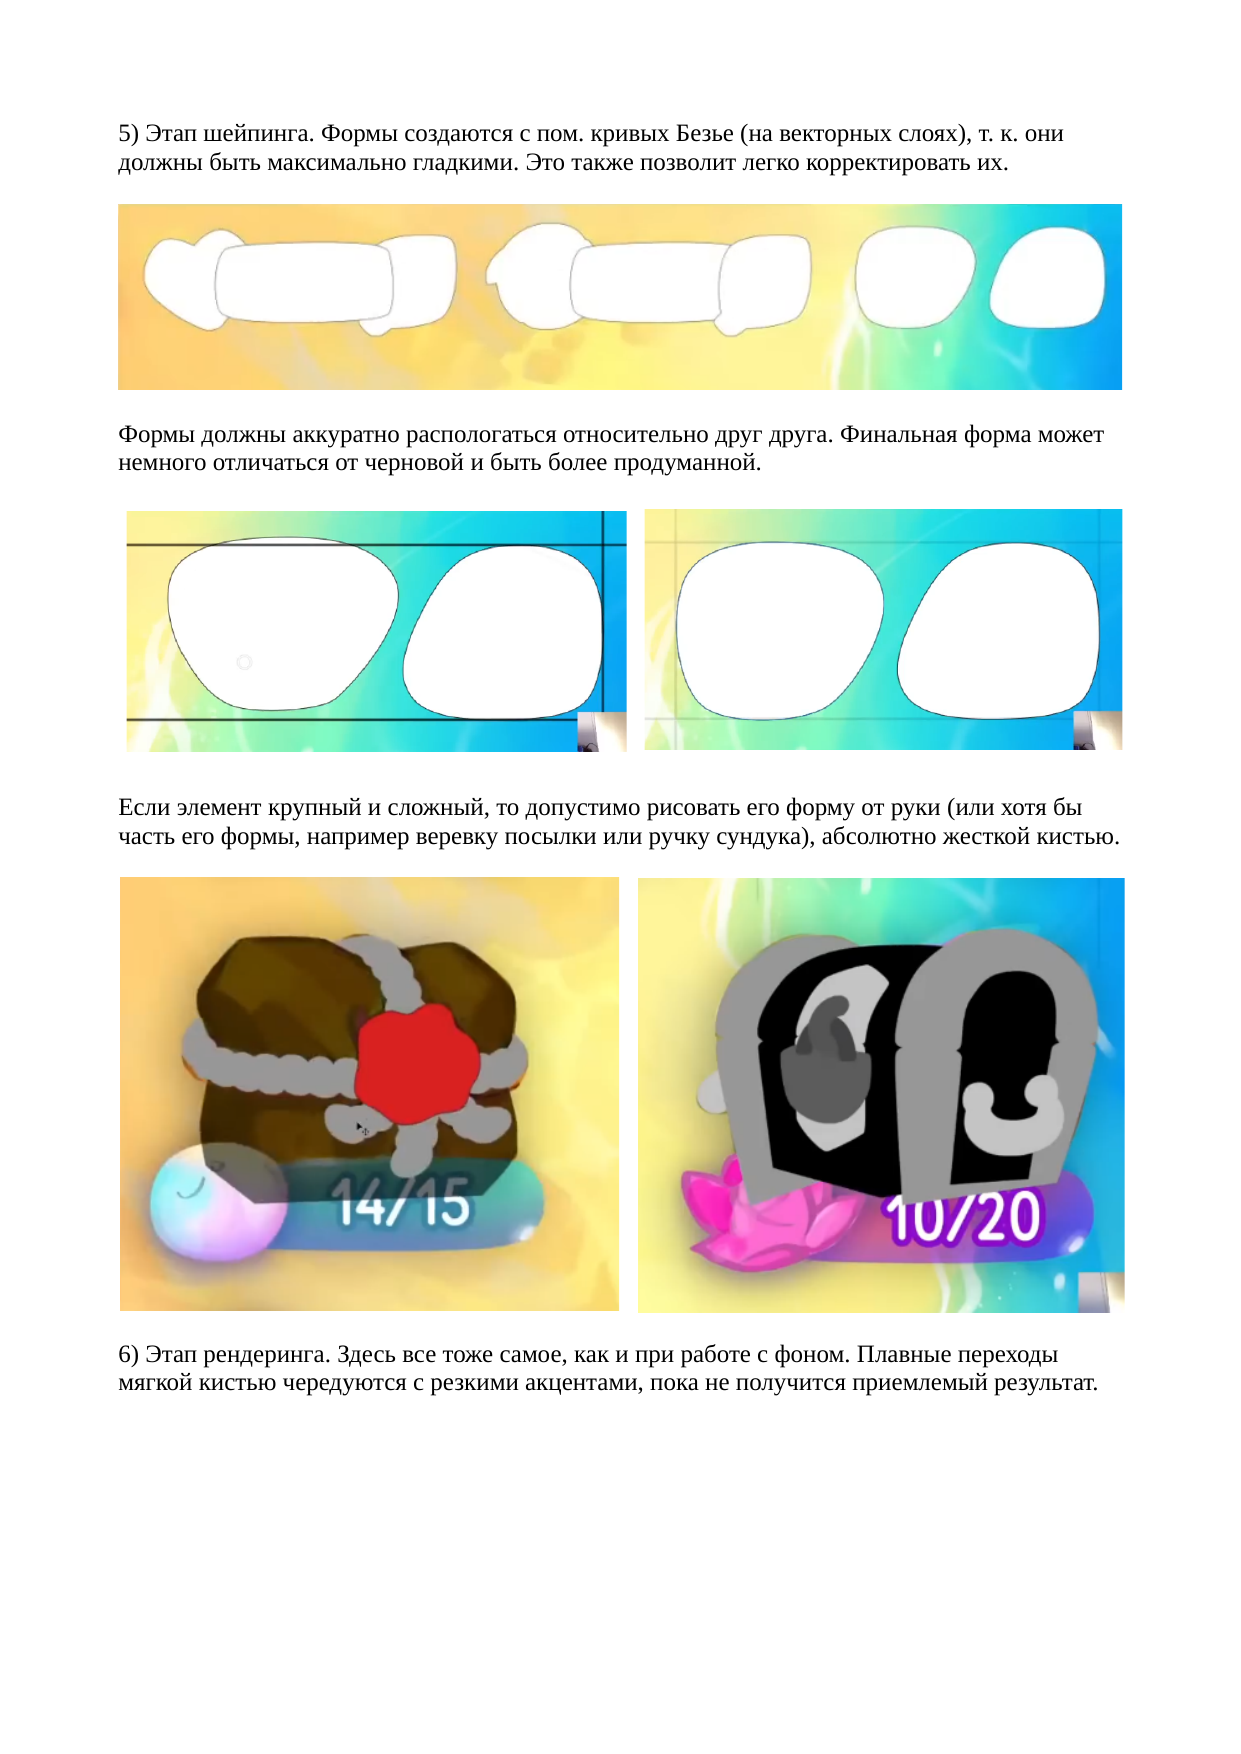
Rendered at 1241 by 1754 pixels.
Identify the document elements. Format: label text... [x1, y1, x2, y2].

text 5) Этап шейпинга. Формы создаются с пом. кривых Безье (на векторных слоях), т. к. они должны быть максимально гладкими. Это также позволит легко корректировать их. [118, 118, 1122, 176]
picture [638, 878, 1125, 1313]
picture [118, 204, 1107, 390]
text 6) Этап рендеринга. Здесь все тоже самое, как и при работе с фоном. Плавные переходы мягкой кистью чередуются с резкими акцентами, пока не получится приемлемый результат. [118, 1339, 1122, 1396]
text Если элемент крупный и сложный, то допустимо рисовать его форму от руки (или хотя бы часть его формы, например веревку посылки или ручку сундука), абсолютно жесткой кистью. [118, 792, 1122, 850]
picture [1074, 711, 1123, 750]
picture [644, 509, 1100, 750]
picture [120, 877, 620, 1311]
picture [576, 712, 627, 752]
picture [126, 511, 604, 752]
text Формы должны аккуратно распологаться относительно друг друга. Финальная форма может немного отличаться от черновой и быть более продуманной. [118, 419, 1122, 476]
picture [1110, 376, 1123, 390]
picture [1045, 910, 1050, 918]
